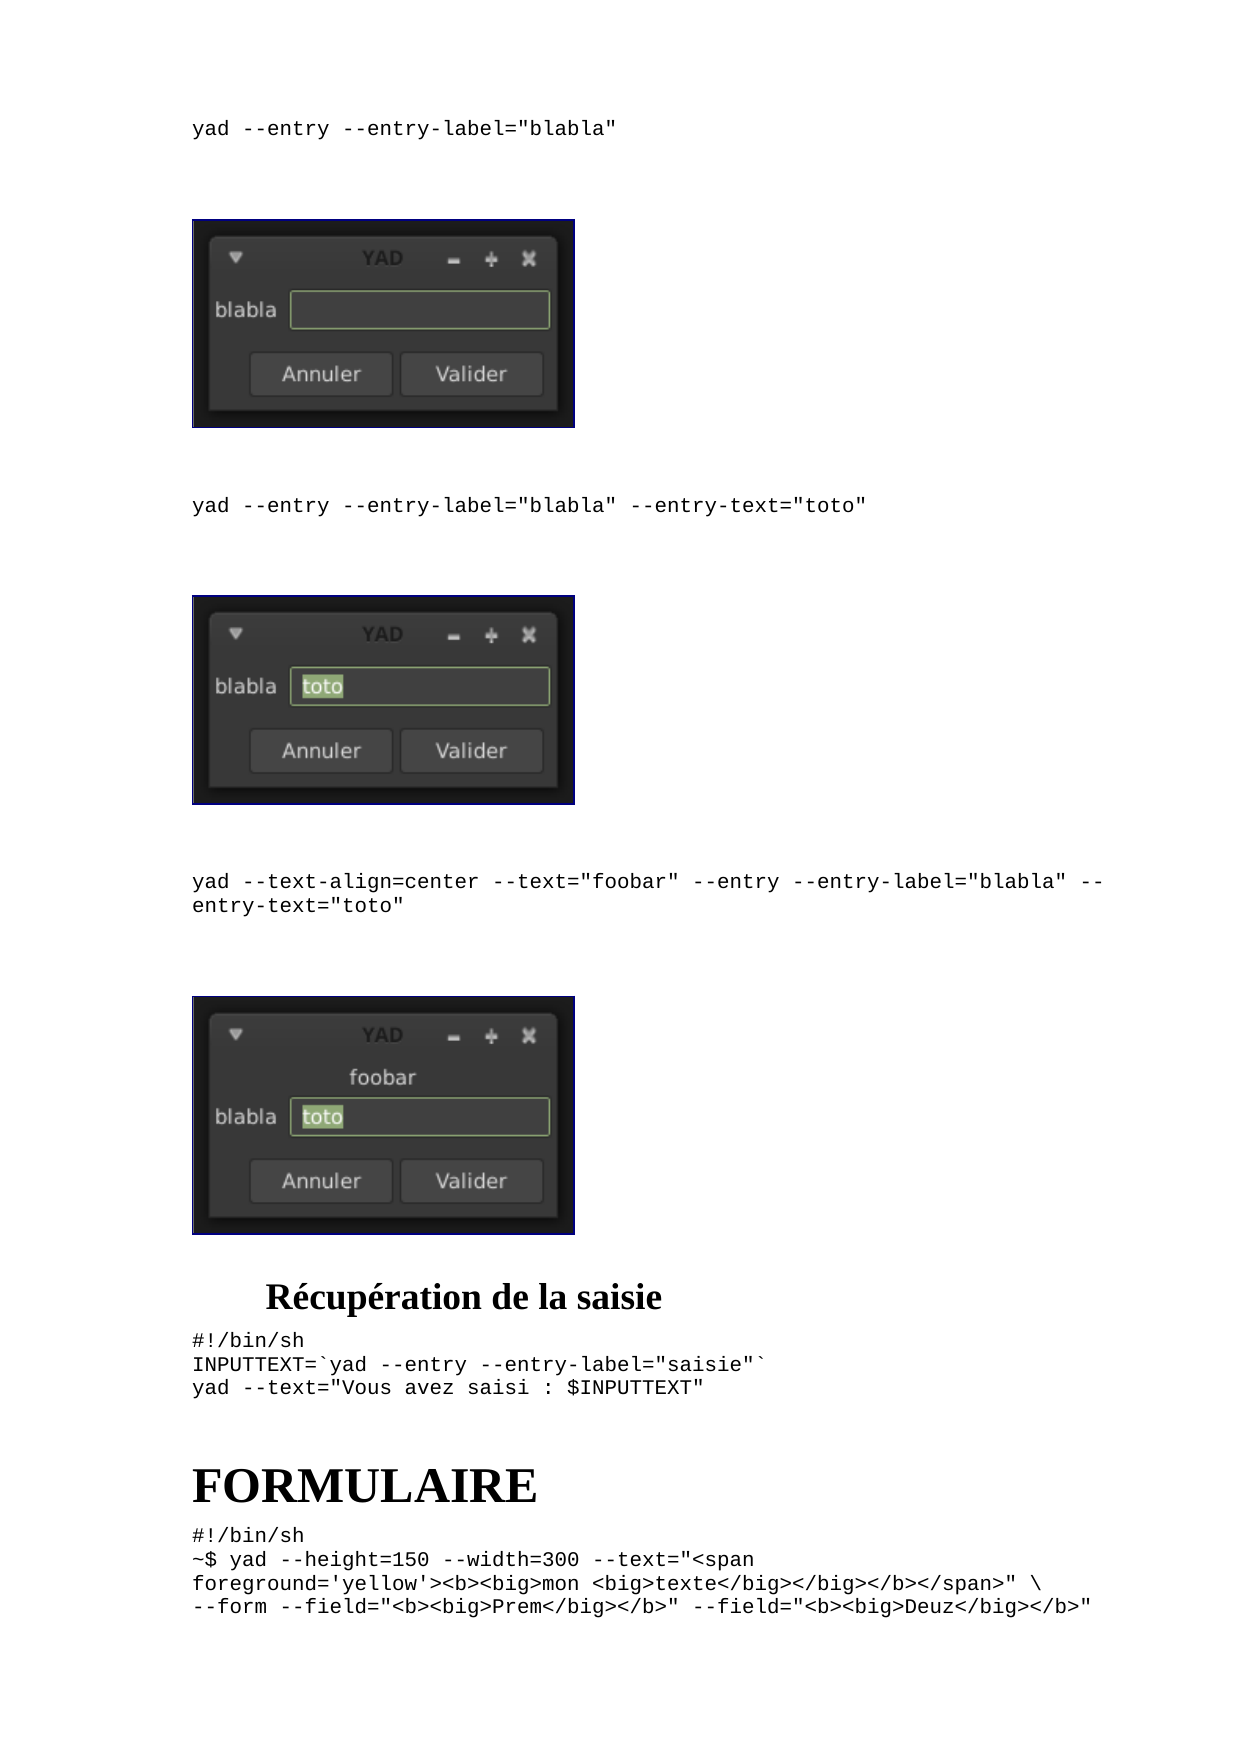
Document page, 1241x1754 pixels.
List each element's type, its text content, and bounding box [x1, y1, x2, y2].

list #!/bin/sh [162, 1525, 1122, 1549]
list yad --entry --entry-label="blabla" --entry-text="toto" [162, 495, 1122, 518]
list INPUTTEXT=`yad --entry --entry-label="saisie"` [162, 1354, 1122, 1377]
picture [193, 221, 573, 427]
picture [193, 997, 573, 1233]
list --form --field="<b><big>Prem</big></b>" --field="<b><big>Deuz</big></b>" [162, 1596, 1122, 1620]
subtitle FORMULAIRE [162, 1455, 1122, 1513]
list ~$ yad --height=150 --width=300 --text="<span foreground='yellow'><b><big>mon <big>texte</big></big></b></span>" \ [162, 1549, 1122, 1596]
list yad --entry --entry-label="blabla" [162, 118, 1122, 142]
list yad --text="Vous avez saisi : $INPUTTEXT" [162, 1377, 1122, 1401]
subtitle Récupération de la saisie [236, 1274, 1122, 1317]
picture [193, 597, 573, 803]
list yad --text-align=center --text="foobar" --entry --entry-label="blabla" --entry-text="toto" [162, 871, 1122, 918]
list #!/bin/sh [162, 1330, 1122, 1354]
